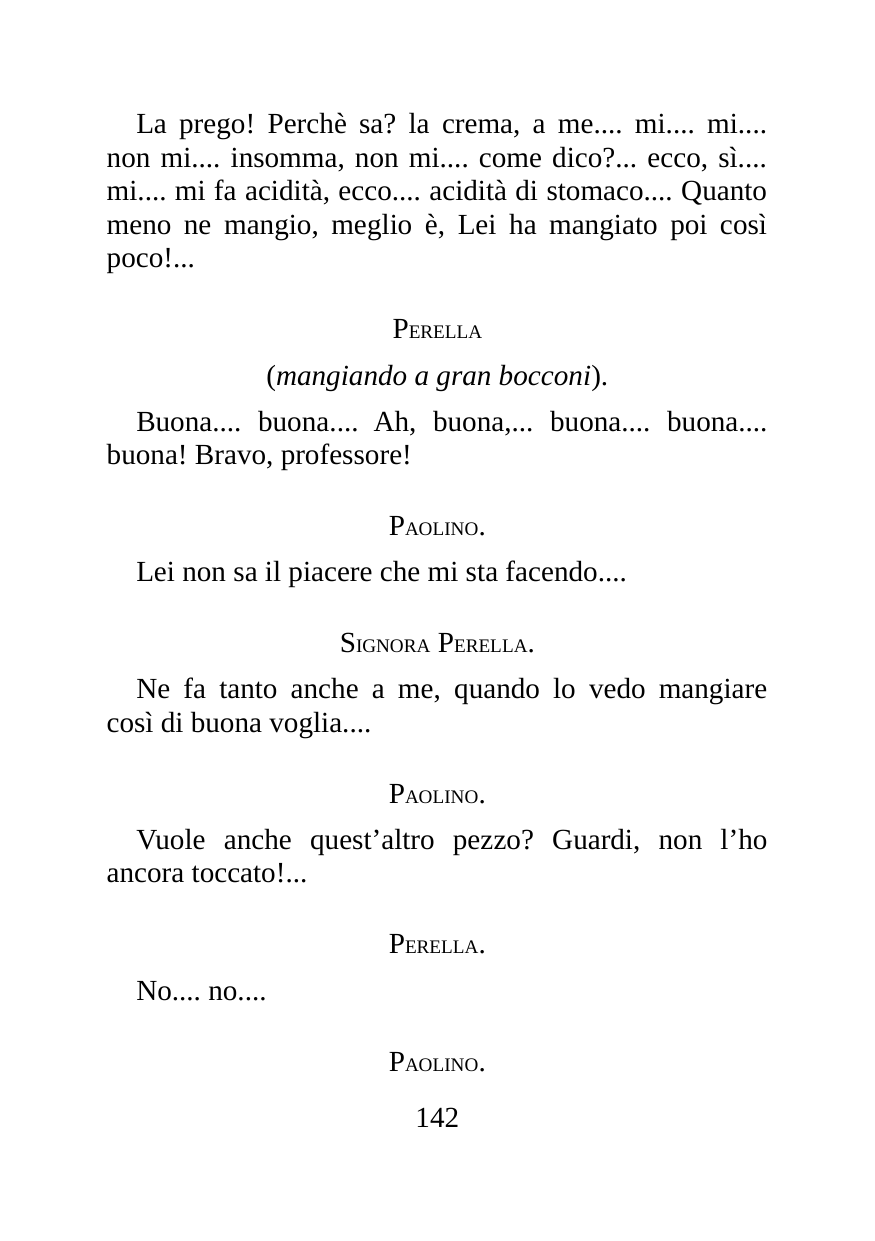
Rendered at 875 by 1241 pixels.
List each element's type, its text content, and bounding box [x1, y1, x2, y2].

text Perella. [106, 927, 768, 960]
text Paolino. [106, 776, 768, 809]
text La prego! Perchè sa? la crema, a me.... mi.... mi.... non mi.... insomma, non mi.... come dico?... ecco, sì.... mi.... mi fa acidità, ecco.... acidità di stomaco.... Quanto meno ne mangio, meglio è, Lei ha mangiato poi così poco!... [106, 106, 768, 274]
text Buona.... buona.... Ah, buona,... buona.... buona.... buona! Bravo, professore! [106, 404, 768, 471]
text Paolino. [106, 1044, 768, 1077]
text Signora Perella. [106, 625, 768, 659]
text (mangiando a gran bocconi). [106, 358, 768, 391]
text Perella [106, 312, 768, 345]
text Paolino. [106, 508, 768, 542]
text Lei non sa il piacere che mi sta facendo.... [106, 554, 768, 588]
text Ne fa tanto anche a me, quando lo vedo mangiare così di buona voglia.... [106, 671, 768, 738]
text No.... no.... [106, 973, 768, 1006]
text Vuole anche quest’altro pezzo? Guardi, non l’ho ancora toccato!... [106, 822, 768, 889]
